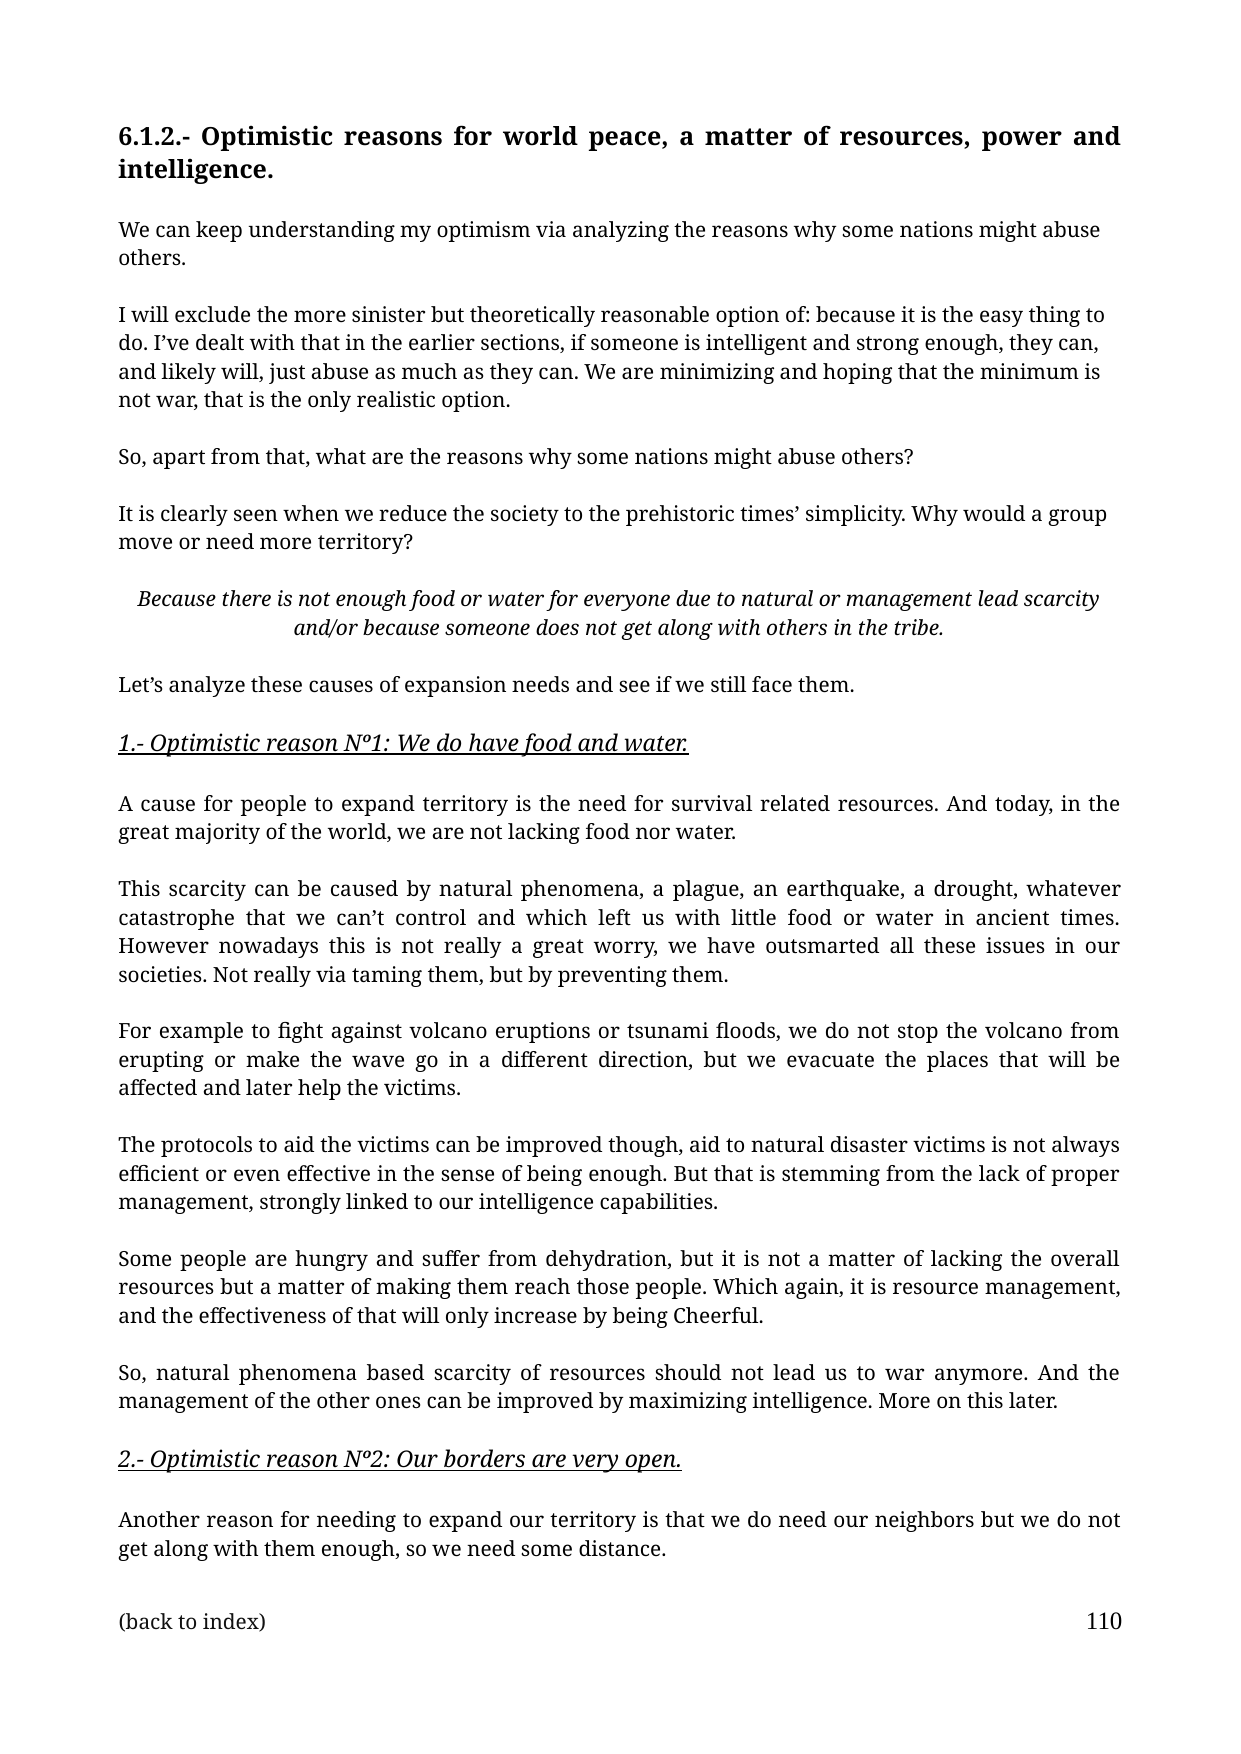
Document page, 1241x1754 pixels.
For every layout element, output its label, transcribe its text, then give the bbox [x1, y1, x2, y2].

text A cause for people to expand territory is the need for survival related resources. And today, in the great majority of the world, we are not lacking food nor water. [118, 789, 1122, 846]
text So, natural phenomena based scarcity of resources should not lead us to war anymore. And the management of the other ones can be improved by maximizing intelligence. More on this later. [118, 1358, 1122, 1415]
text Some people are hungry and suffer from dehydration, but it is not a matter of lacking the overall resources but a matter of making them reach those people. Which again, it is resource management, and the effectiveness of that will only increase by being Cheerful. [118, 1244, 1122, 1329]
text It is clearly seen when we reduce the society to the prehistoric times’ simplicity. Why would a group move or need more territory? [118, 499, 1122, 556]
text This scarcity can be caused by natural phenomena, a plague, an earthquake, a drought, whatever catastrophe that we can’t control and which left us with little food or water in ancient times. However nowadays this is not really a great worry, we have outsmarted all these issues in our societies. Not really via taming them, but by preventing them. [118, 874, 1122, 988]
text 2.- Optimistic reason Nº2: Our borders are very open. [118, 1443, 1122, 1474]
text Because there is not enough food or water for everyone due to natural or management lead scarcity and/or because someone does not get along with others in the tribe. [118, 584, 1122, 641]
text Let’s analyze these causes of expansion needs and see if we still face them. [118, 670, 1122, 698]
text 6.1.2.- Optimistic reasons for world peace, a matter of resources, power and intelligence. [118, 118, 1122, 186]
text So, apart from that, what are the reasons why some nations might abuse others? [118, 442, 1122, 471]
text Another reason for needing to expand our territory is that we do need our neighbors but we do not get along with them enough, so we need some distance. [118, 1506, 1122, 1562]
text 1.- Optimistic reason Nº1: We do have food and water. [118, 727, 1122, 758]
text We can keep understanding my optimism via analyzing the reasons why some nations might abuse others. [118, 215, 1122, 272]
text For example to fight against volcano eruptions or tsunami floods, we do not stop the volcano from erupting or make the wave go in a different direction, but we evacuate the places that will be affected and later help the victims. [118, 1017, 1122, 1102]
text I will exclude the more sinister but theoretically reasonable option of: because it is the easy thing to do. I’ve dealt with that in the earlier sections, if someone is intelligent and strong enough, they can, and likely will, just abuse as much as they can. We are minimizing and hoping that the minimum is not war, that is the only realistic option. [118, 300, 1122, 414]
text The protocols to aid the victims can be improved though, aid to natural disaster victims is not always efficient or even effective in the sense of being enough. But that is stemming from the lack of proper management, strongly linked to our intelligence capabilities. [118, 1130, 1122, 1216]
